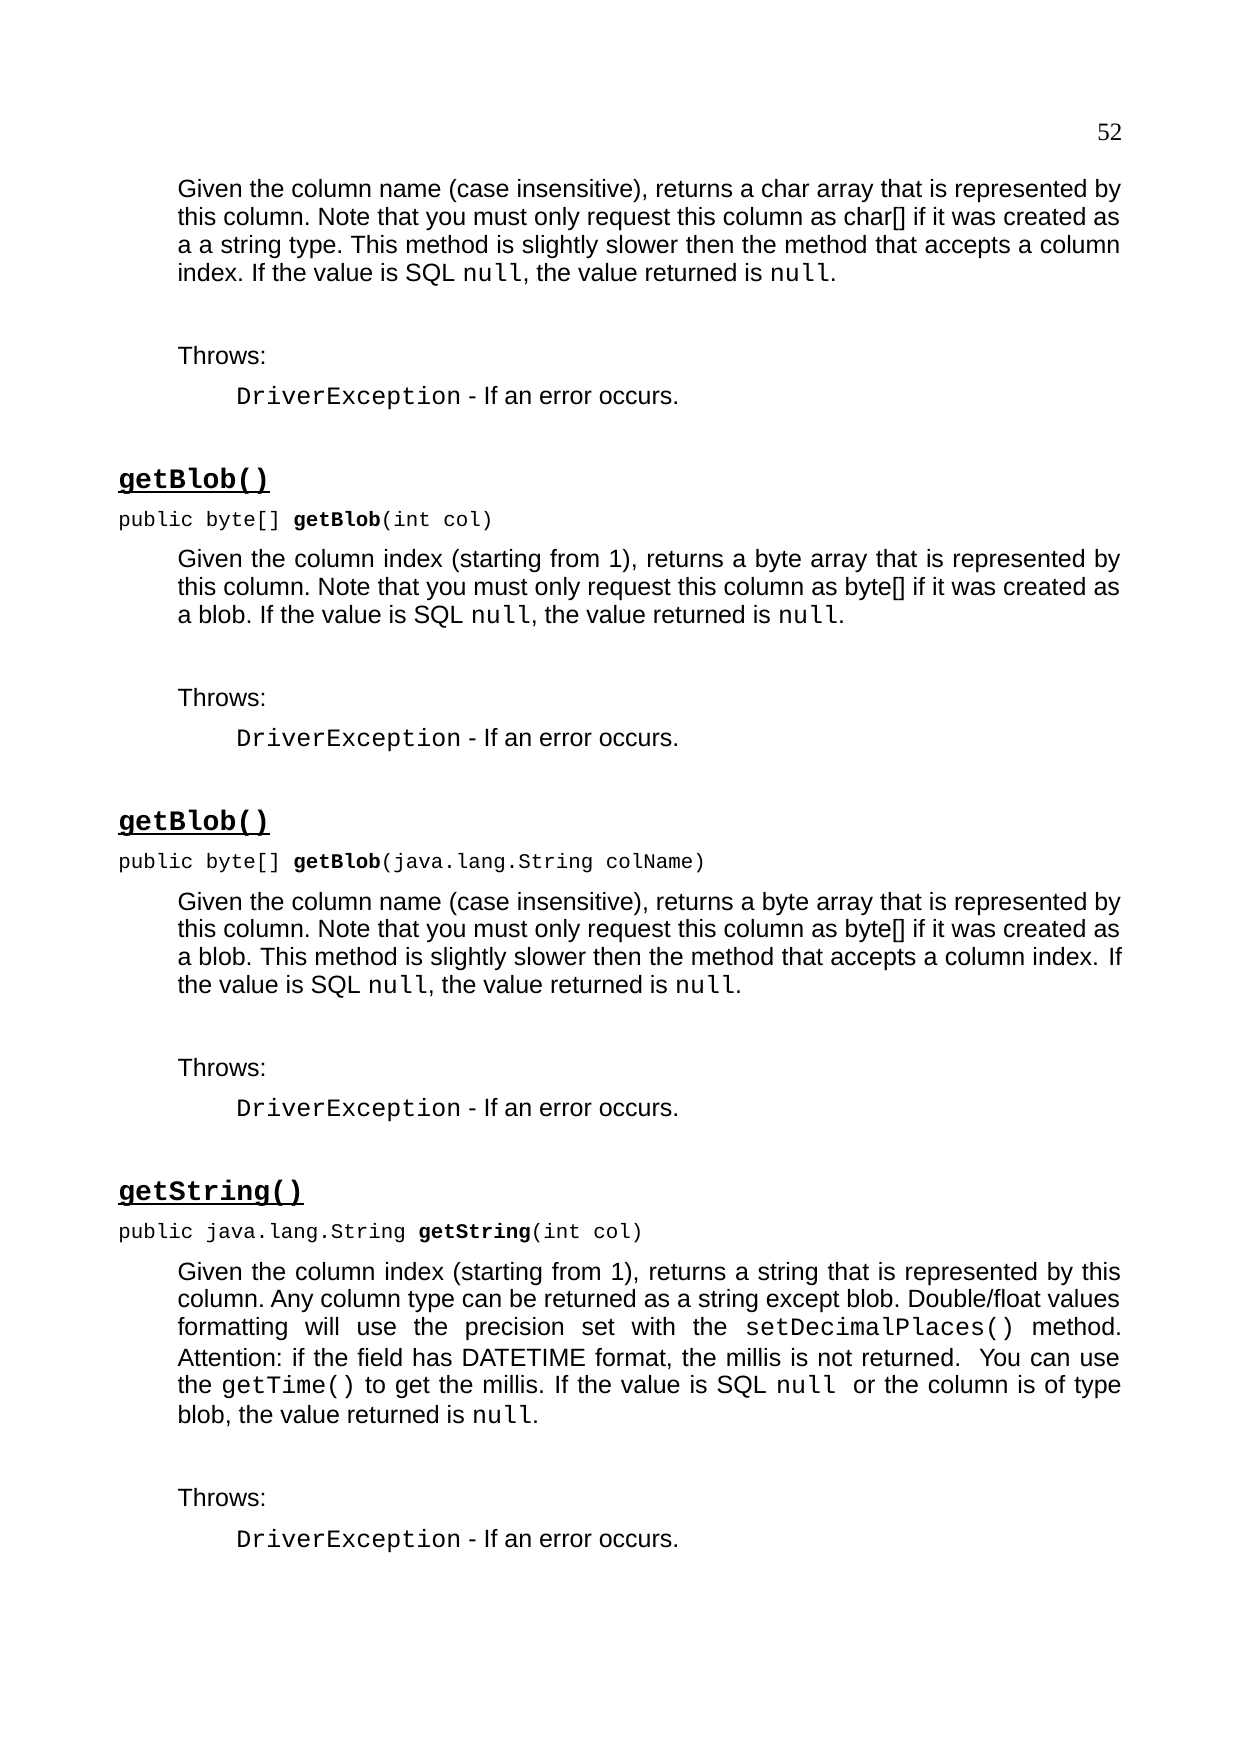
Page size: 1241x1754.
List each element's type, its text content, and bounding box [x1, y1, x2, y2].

text Throws: [118, 684, 1122, 712]
text Throws: [118, 342, 1122, 370]
list getBlob() [118, 465, 1122, 497]
list DriverException - If an error occurs. [236, 382, 1122, 412]
list Given the column name (case insensitive), returns a byte array that is represented by this column. Note that you must only request this column as byte[] if it was created as a blob. This method is slightly slower then the method that accepts a column index. If the value is SQL null, the value returned is null. [177, 887, 1122, 1001]
list DriverException - If an error occurs. [236, 1524, 1122, 1554]
list Given the column name (case insensitive), returns a char array that is represented by this column. Note that you must only request this column as char[] if it was created as a a string type. This method is slightly slower then the method that accepts a column index. If the value is SQL null, the value returned is null. [177, 175, 1122, 289]
text public java.lang.String getString(int col) [118, 1221, 1122, 1245]
list DriverException - If an error occurs. [236, 1094, 1122, 1124]
text Throws: [118, 1484, 1122, 1512]
text public byte[] getBlob(int col) [118, 509, 1122, 533]
text public byte[] getBlob(java.lang.String colName) [118, 851, 1122, 875]
list Given the column index (starting from 1), returns a string that is represented by this column. Any column type can be returned as a string except blob. Double/float values formatting will use the precision set with the setDecimalPlaces() method. Attention: if the field has DATETIME format, the millis is not returned. You can use the getTime() to get the millis. If the value is SQL null or the column is of type blob, the value returned is null. [177, 1257, 1122, 1431]
text Throws: [118, 1054, 1122, 1082]
list DriverException - If an error occurs. [236, 724, 1122, 754]
list getBlob() [118, 807, 1122, 839]
subtitle getString() [118, 1177, 1122, 1209]
list Given the column index (starting from 1), returns a byte array that is represented by this column. Note that you must only request this column as byte[] if it was created as a blob. If the value is SQL null, the value returned is null. [177, 545, 1122, 631]
